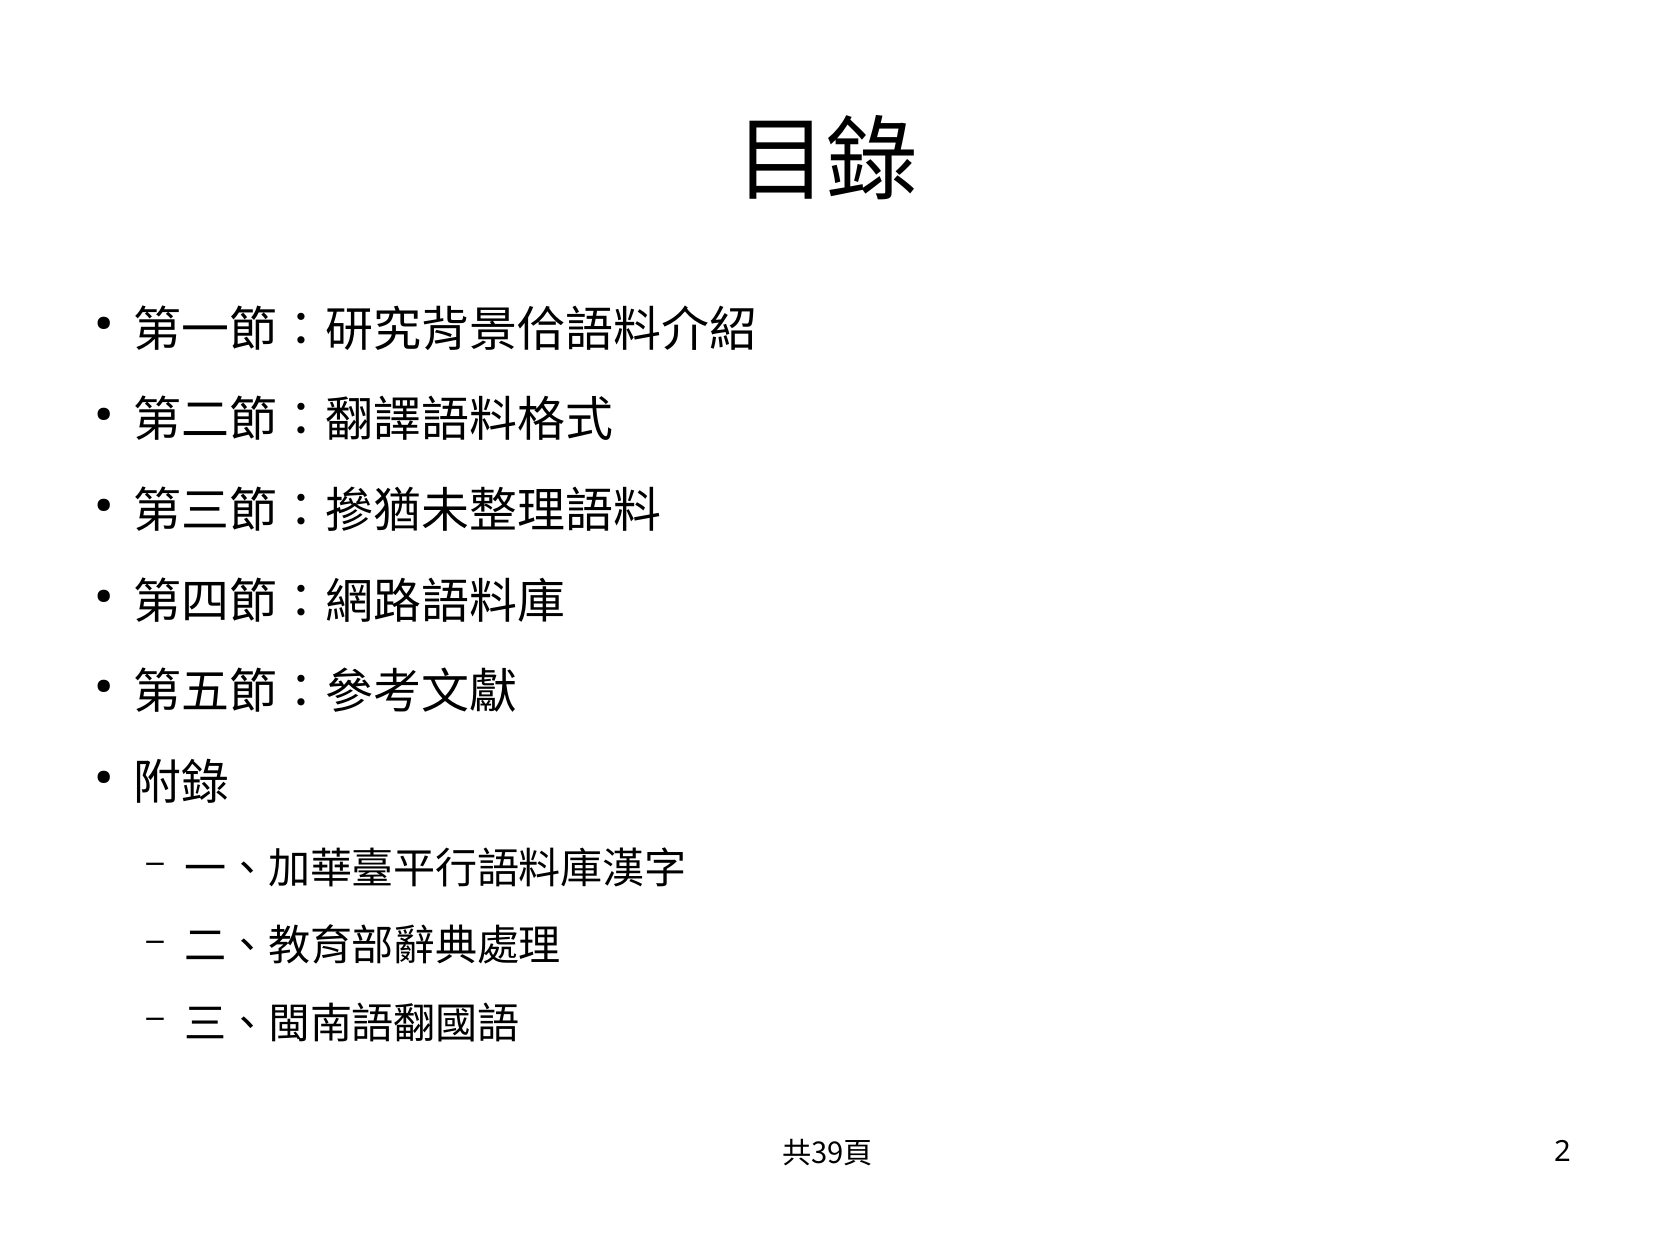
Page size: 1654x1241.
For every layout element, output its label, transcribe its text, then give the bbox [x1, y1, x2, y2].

title 目錄 [82, 49, 1571, 257]
list 第一節：研究背景佮語料介紹 第二節：翻譯語料格式 第三節：摻猶未整理語料 第四節：網路語料庫 第五節：參考文獻 附錄 一、加華臺平行語料庫漢字 二、教育部辭典處理 三、閩南語翻國語 [82, 290, 1538, 1055]
